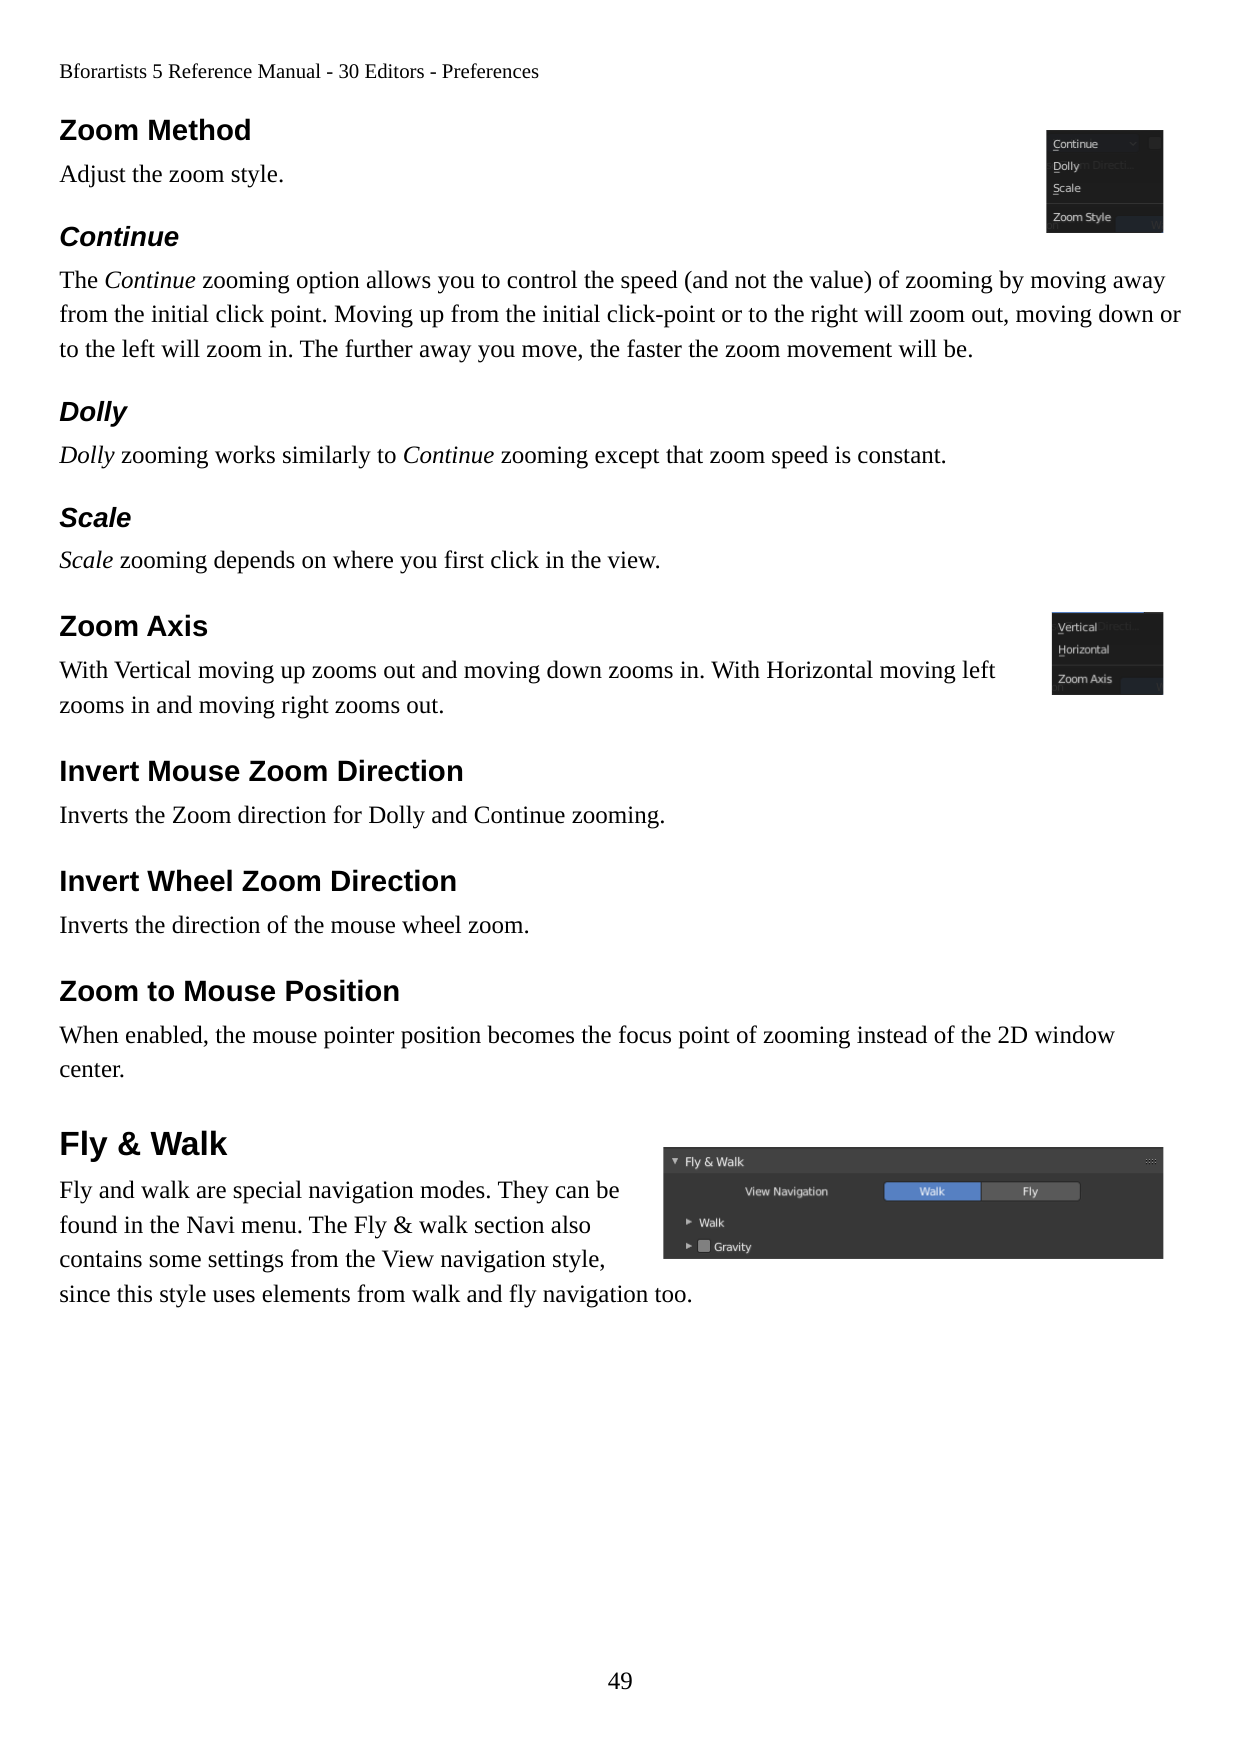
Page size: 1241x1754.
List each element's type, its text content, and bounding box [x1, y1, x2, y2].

picture [663, 1147, 1164, 1259]
picture [1051, 612, 1164, 695]
subtitle Fly & Walk [59, 1124, 1181, 1163]
text Scale zooming depends on where you first click in the view. [59, 546, 1181, 574]
subtitle Invert Wheel Zoom Direction [59, 863, 1181, 897]
text Dolly zooming works similarly to Continue zooming except that zoom speed is constant. [59, 440, 1181, 468]
text [1164, 159, 1181, 188]
picture [1046, 130, 1164, 233]
subtitle Dolly [59, 395, 1181, 427]
text The Continue zooming option allows you to control the speed (and not the value) of zooming by moving away from the initial click point. Moving up from the initial click-point or to the right will zoom out, moving down or to the left will zoom in. The further away you move, the faster the zoom movement will be. [59, 265, 1181, 362]
text Inverts the direction of the mouse wheel zoom. [59, 910, 1181, 938]
text Inverts the Zoom direction for Dolly and Continue zooming. [59, 800, 1181, 829]
subtitle Invert Mouse Zoom Direction [59, 754, 1181, 787]
text With Vertical moving up zooms out and moving down zooms in. With Horizontal moving left zooms in and moving right zooms out. [59, 656, 1181, 719]
subtitle Zoom Method [59, 113, 1181, 146]
text When enabled, the mouse pointer position becomes the focus point of zooming instead of the 2D window center. [59, 1020, 1181, 1083]
text Fly and walk are special navigation modes. They can be found in the Navi menu. The Fly & walk section also contains some settings from the View navigation style, since this style uses elements from walk and fly navigation too. [59, 1175, 1181, 1307]
text Adjust the zoom style. [59, 159, 1046, 188]
subtitle Continue [59, 220, 1181, 252]
subtitle Scale [59, 501, 1181, 533]
subtitle Zoom Axis [59, 609, 1181, 643]
subtitle Zoom to Mouse Position [59, 973, 1181, 1007]
